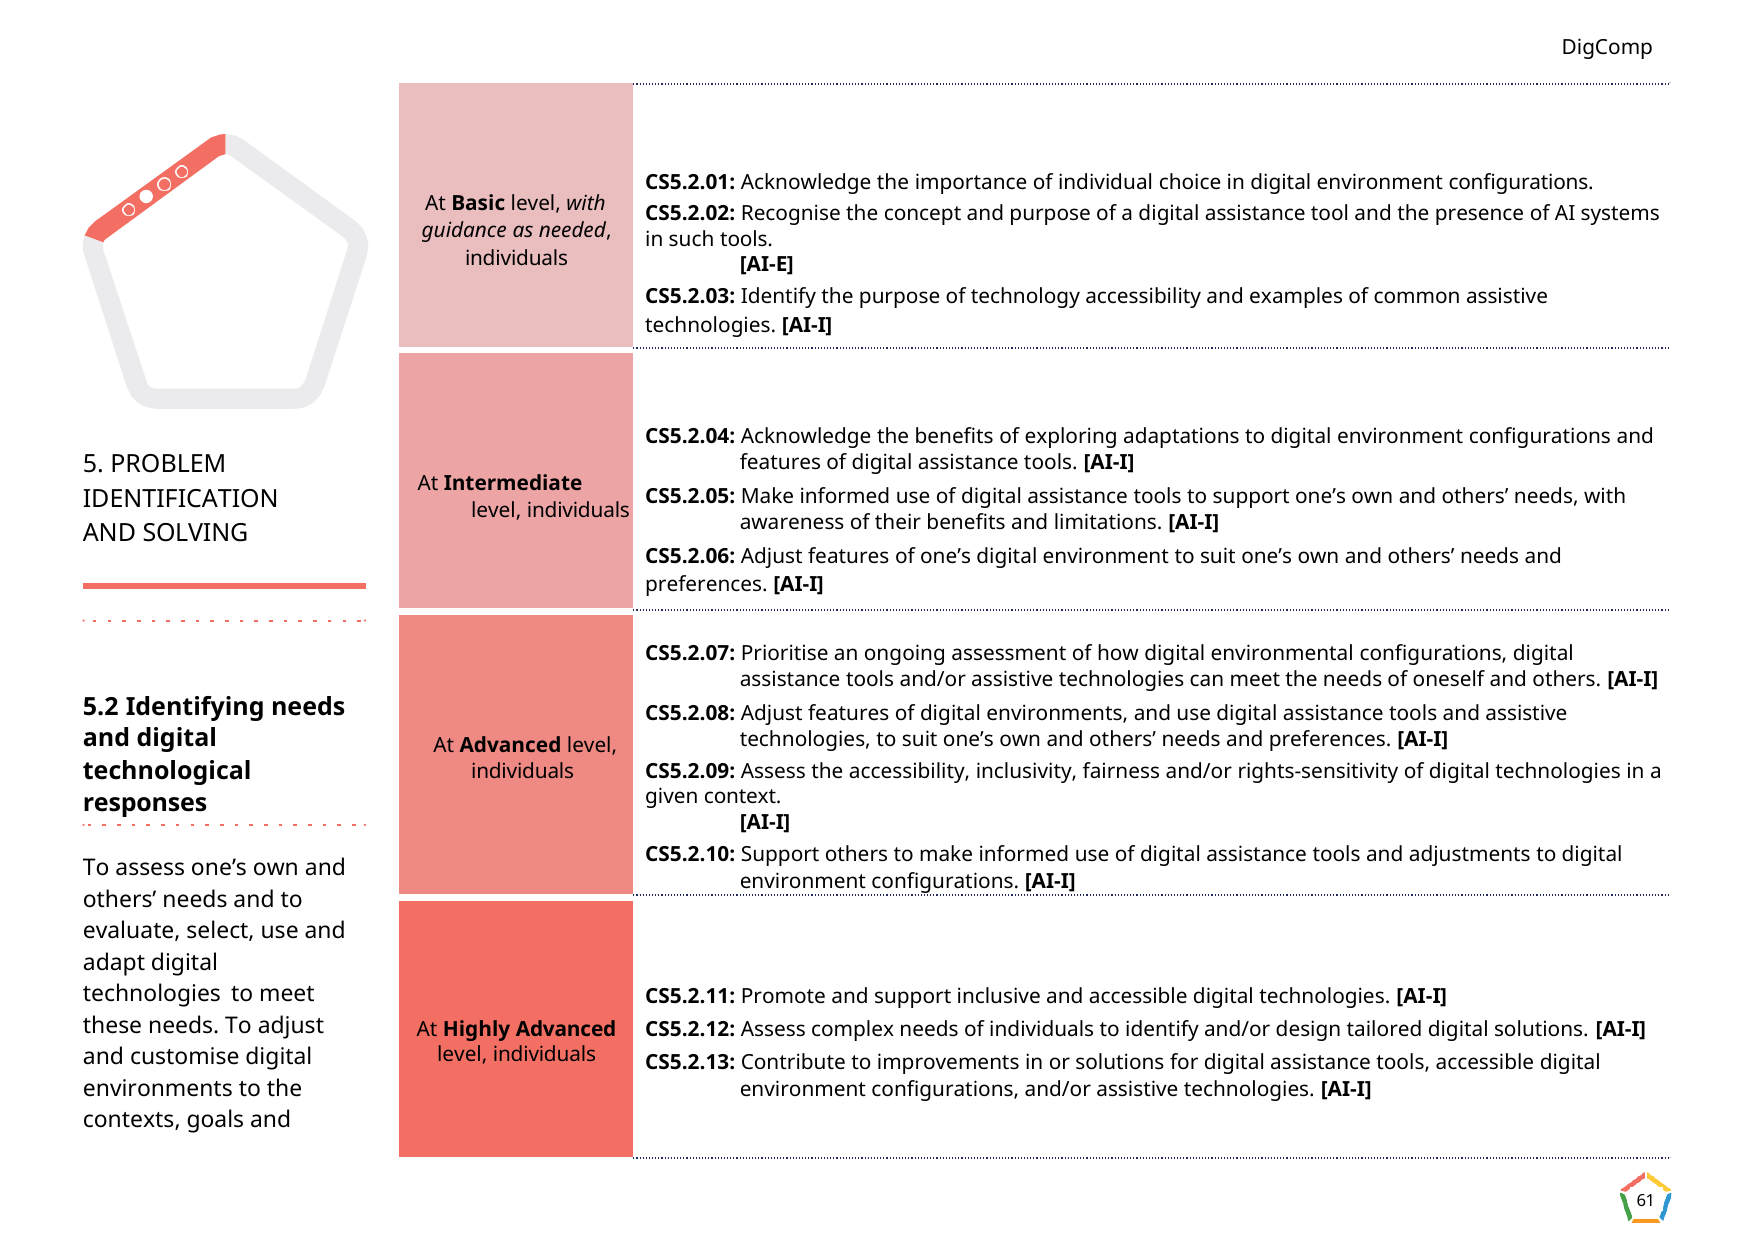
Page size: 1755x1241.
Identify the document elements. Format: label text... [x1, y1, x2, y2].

table_cell CS5.2.07: Prioritise an ongoing assessment of how digital environmental configurations, digital assistance tools and/or assistive technologies can meet the needs of oneself and others. [AI-I] CS5.2.08: Adjust features of digital environments, and use digital assistance tools and assistive technologies, to suit one’s own and others’ needs and preferences. [AI-I] CS5.2.09: Assess the accessibility, inclusivity, fairness and/or rights-sensitivity of digital technologies in a given context. [AI-I] CS5.2.10: Support others to make informed use of digital assistance tools and adjustments to digital environment configurations. [AI-I] [633, 609, 1669, 894]
table_cell At Highly Advanced level, individuals [399, 901, 633, 1157]
list Identifying needs and digital technological responses [83, 689, 366, 819]
table_cell CS5.2.11: Promote and support inclusive and accessible digital technologies. [AI-I] CS5.2.12: Assess complex needs of individuals to identify and/or design tailored digital solutions. [AI-I] CS5.2.13: Contribute to improvements in or solutions for digital assistance tools, accessible digital environment configurations, and/or assistive technologies. [AI-I] [633, 894, 1669, 1157]
table_header CS5.2.01: Acknowledge the importance of individual choice in digital environment configurations. CS5.2.02: Recognise the concept and purpose of a digital assistance tool and the presence of AI systems in such tools. [AI-E] CS5.2.03: Identify the purpose of technology accessibility and examples of common assistive technologies. [AI-I] [633, 83, 1669, 347]
table_cell At Intermediate level, individuals [399, 353, 633, 608]
table_cell At Advanced level, individuals [399, 615, 633, 894]
text To assess one’s own and others’ needs and to evaluate, select, use and adapt digital technologies to meet these needs. To adjust and customise digital environments to the contexts, goals and [83, 851, 346, 1135]
table_header At Basic level, with guidance as needed, individuals [399, 83, 633, 347]
table_cell CS5.2.04: Acknowledge the benefits of exploring adaptations to digital environment configurations and features of digital assistance tools. [AI-I] CS5.2.05: Make informed use of digital assistance tools to support one’s own and others’ needs, with awareness of their benefits and limitations. [AI-I] CS5.2.06: Adjust features of one’s digital environment to suit one’s own and others’ needs and preferences. [AI-I] [633, 347, 1669, 608]
text 5. PROBLEM IDENTIFICATION AND SOLVING [83, 446, 298, 549]
